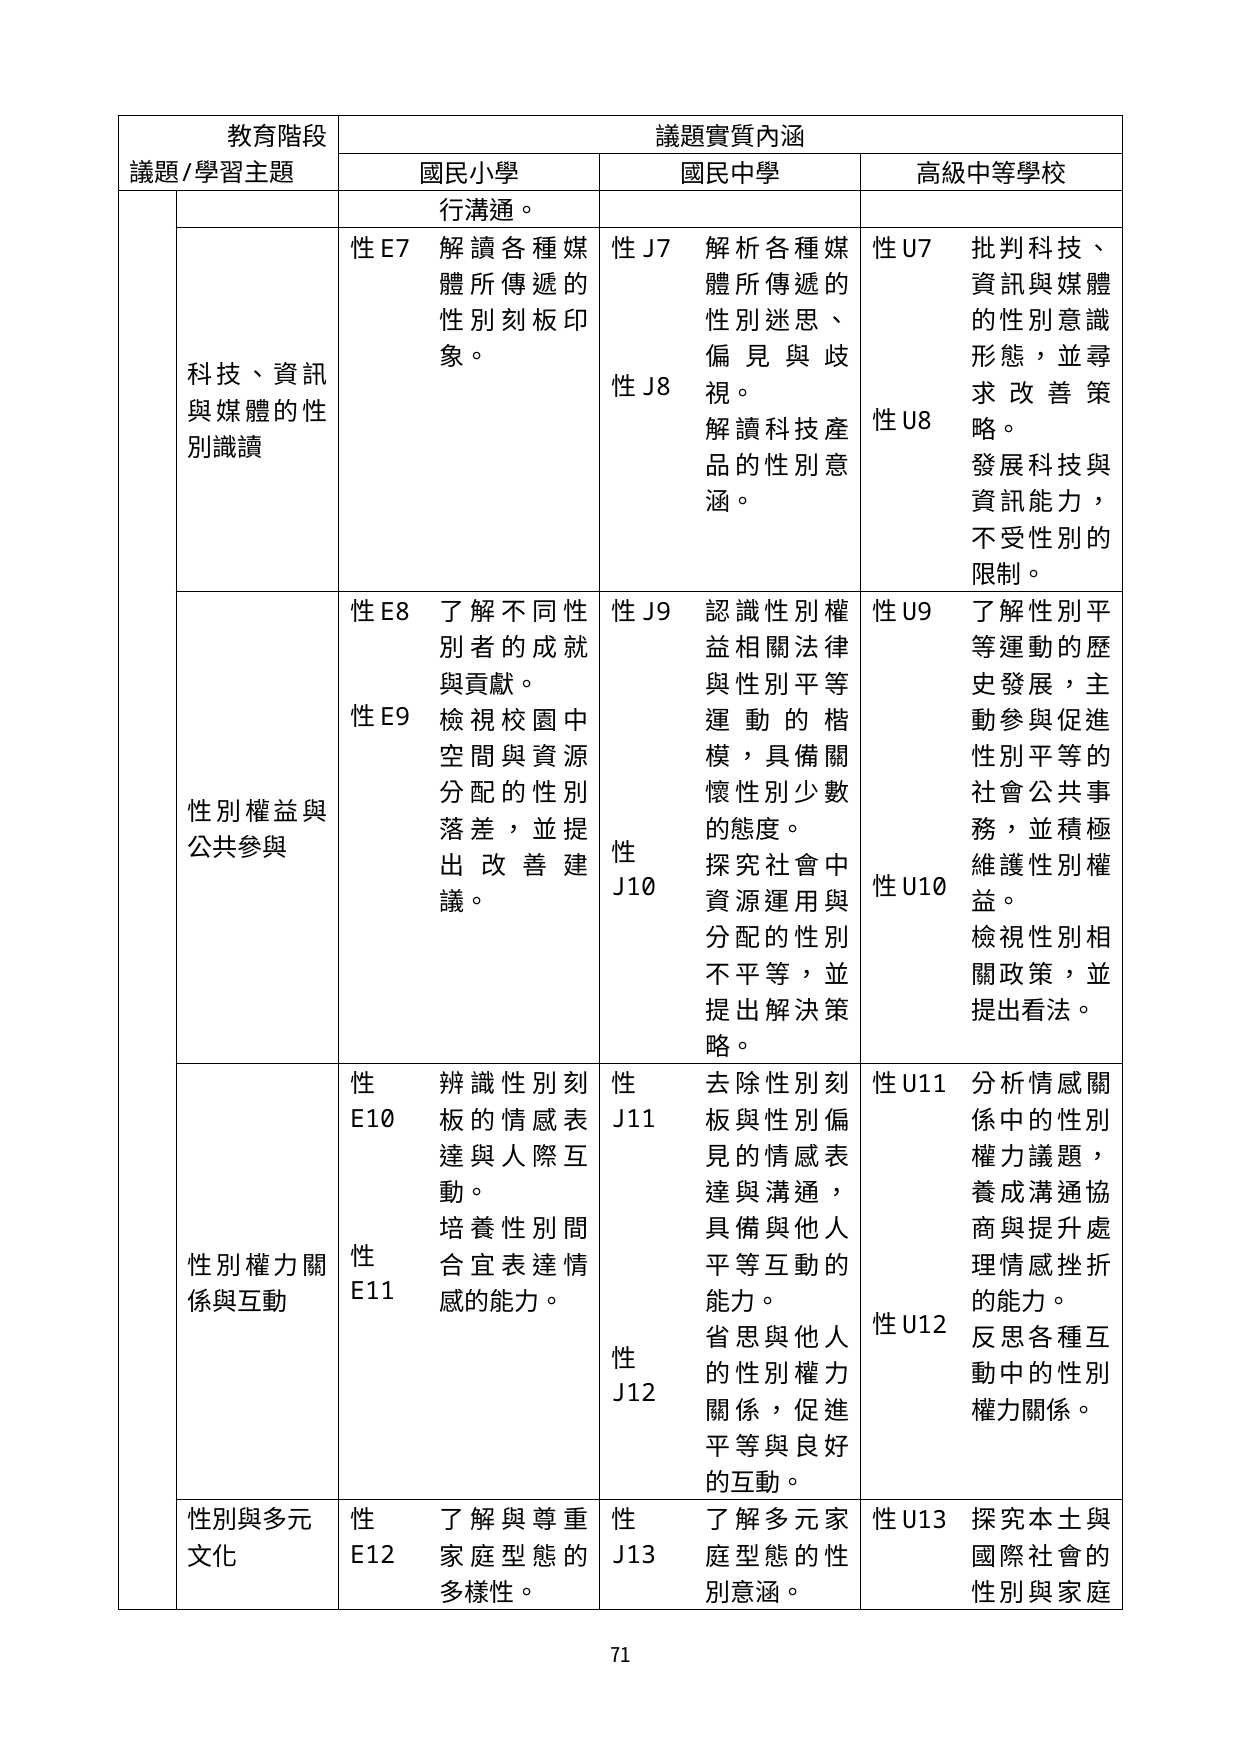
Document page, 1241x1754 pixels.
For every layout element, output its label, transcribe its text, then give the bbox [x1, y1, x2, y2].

table_cell 性J13 [600, 1500, 694, 1609]
table_cell [861, 191, 960, 227]
table_cell 國民小學 [339, 154, 599, 190]
table_cell 解析各種媒體所傳遞的性別迷思、偏見與歧視。 解讀科技產品的性別意涵。 [694, 228, 860, 591]
table_cell 了解不同性別者的成就與貢獻。 檢視校園中空間與資源分配的性別落差，並提出改善建議。 [428, 592, 599, 1063]
table_cell 分析情感關係中的性別權力議題，養成溝通協商與提升處理情感挫折的能力。 反思各種互動中的性別權力關係。 [960, 1064, 1122, 1499]
table_cell 去除性別刻板與性別偏見的情感表達與溝通，具備與他人平等互動的能力。 省思與他人的性別權力關係，促進平等與良好的互動。 [694, 1064, 860, 1499]
table_cell 性別權益與公共參與 [177, 592, 338, 1063]
table_cell 性U11 性U12 [861, 1064, 960, 1499]
table_cell 性E12 [339, 1500, 428, 1609]
table_header 教育階段 議題/學習主題 [119, 116, 338, 190]
table_cell 性E10 性E11 [339, 1064, 428, 1499]
table_cell 性別權力關係與互動 [177, 1064, 338, 1499]
table_cell 性J9 性J10 [600, 592, 694, 1063]
table_cell 了解性別平等運動的歷史發展，主動參與促進性別平等的社會公共事務，並積極維護性別權益。 檢視性別相關政策，並提出看法。 [960, 592, 1122, 1063]
table_cell 性U13 [861, 1500, 960, 1609]
table_cell 批判科技、資訊與媒體的性別意識形態，並尋求改善策略。 發展科技與資訊能力，不受性別的限制。 [960, 228, 1122, 591]
table_cell 性U9 性U10 [861, 592, 960, 1063]
table_cell 性E7 [339, 228, 428, 591]
table_cell 科技、資訊與媒體的性別識讀 [177, 228, 338, 591]
table_cell 了解多元家庭型態的性別意涵。 [694, 1500, 860, 1609]
table_cell 性J7 性J8 [600, 228, 694, 591]
table_cell [600, 191, 694, 227]
table_cell 性E8 性E9 [339, 592, 428, 1063]
table_cell 高級中等學校 [861, 154, 1122, 190]
table_cell 認識性別權益相關法律與性別平等運動的楷模，具備關懷性別少數的態度。 探究社會中資源運用與分配的性別不平等，並提出解決策略。 [694, 592, 860, 1063]
table_cell [960, 191, 1122, 227]
table_cell 性U7 性U8 [861, 228, 960, 591]
table_cell 性J11 性J12 [600, 1064, 694, 1499]
table_header 議題實質內涵 [339, 116, 1122, 152]
table_cell [177, 191, 338, 227]
table_cell [694, 191, 860, 227]
table_cell [339, 191, 428, 227]
table_cell 解讀各種媒體所傳遞的性別刻板印象。 [428, 228, 599, 591]
table_cell 行溝通。 [428, 191, 599, 227]
table_cell 了解與尊重家庭型態的多樣性。 [428, 1500, 599, 1609]
table_cell 探究本土與國際社會的性別與家庭 [960, 1500, 1122, 1609]
table_cell 國民中學 [600, 154, 860, 190]
table_cell 性別與多元文化 [177, 1500, 338, 1609]
table_cell [119, 191, 176, 1609]
table_cell 辨識性別刻板的情感表達與人際互動。 培養性別間合宜表達情感的能力。 [428, 1064, 599, 1499]
